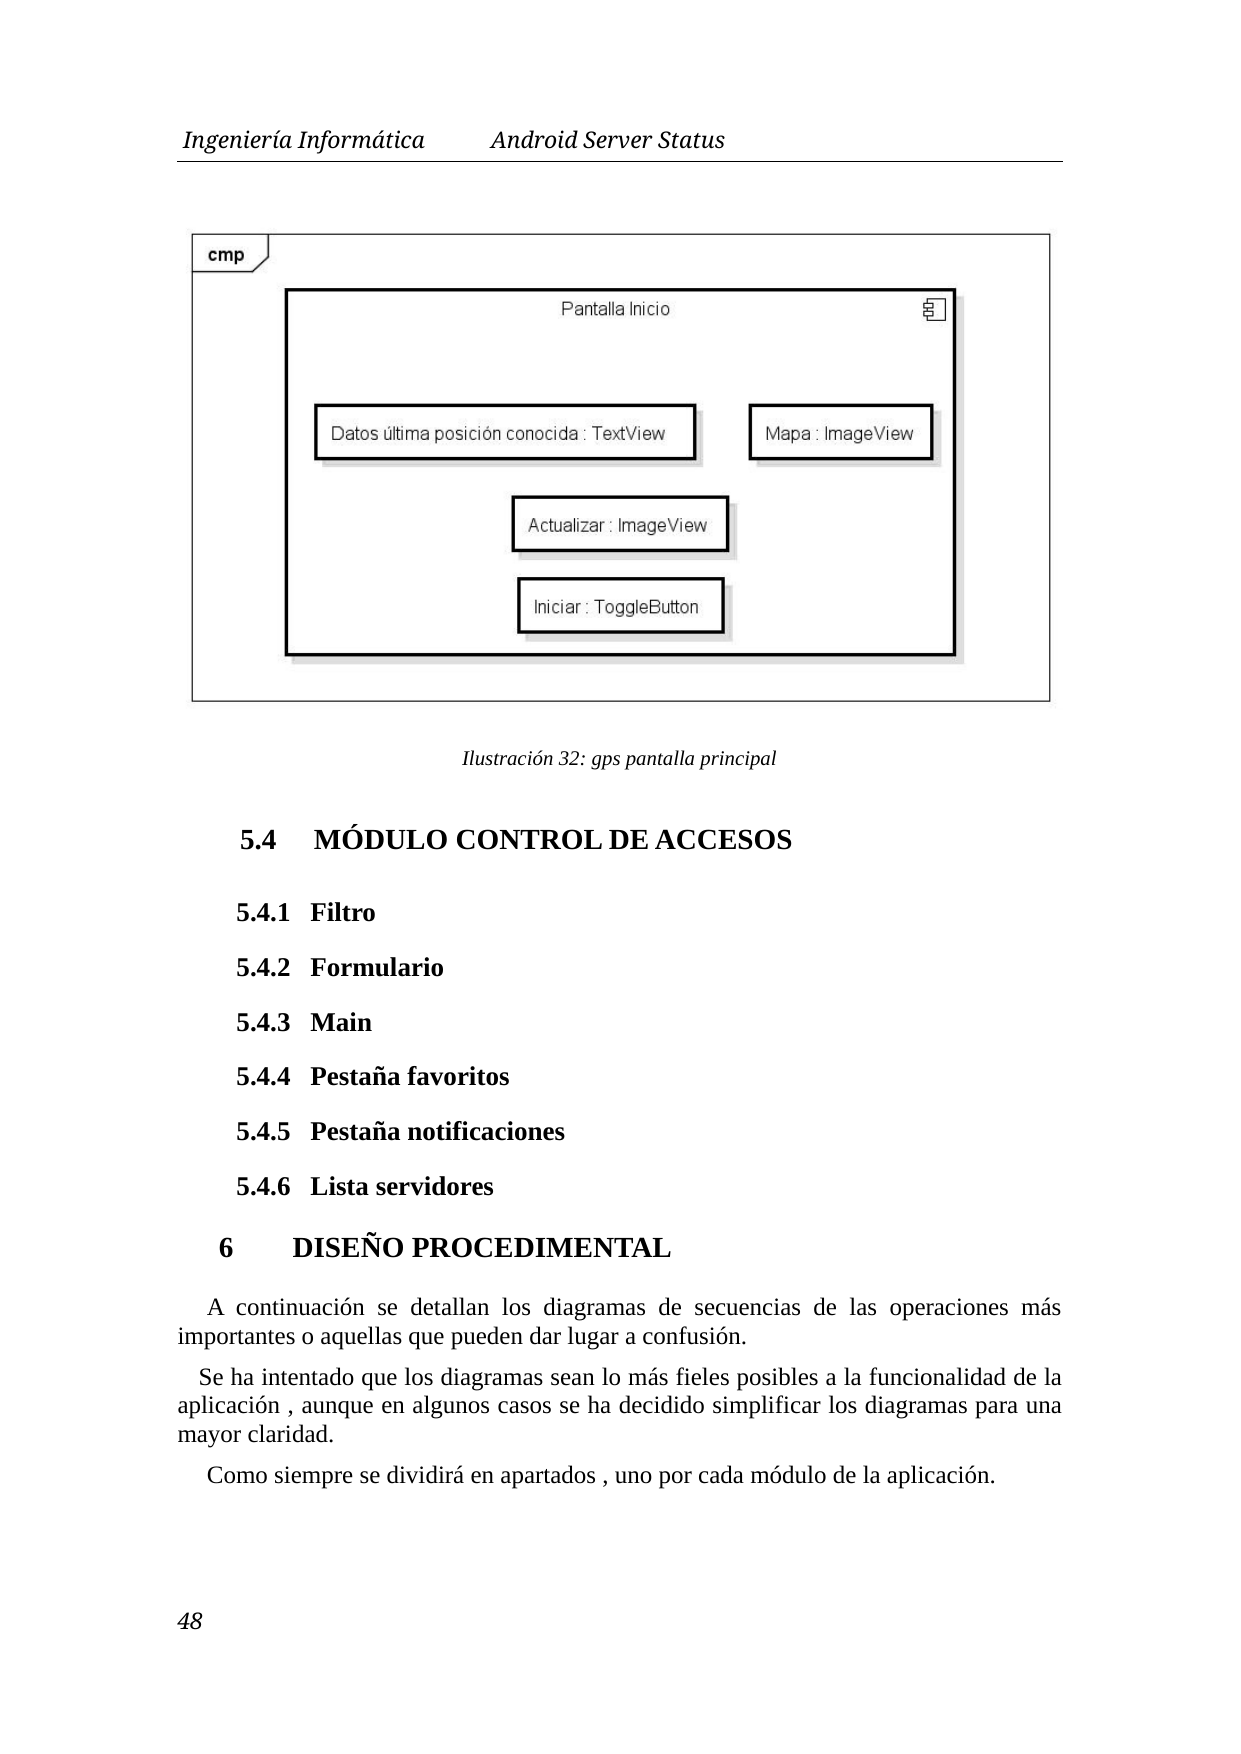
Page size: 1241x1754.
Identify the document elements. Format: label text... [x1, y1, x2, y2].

text A continuación se detallan los diagramas de secuencias de las operaciones más importantes o aquellas que pueden dar lugar a confusión. [177, 1292, 1063, 1350]
picture [177, 219, 1064, 746]
text Ilustración 32: gps pantalla principal [177, 746, 1063, 770]
subtitle Formulario [236, 951, 1004, 982]
subtitle Filtro [236, 896, 1004, 927]
subtitle Lista servidores [236, 1170, 1004, 1201]
text Como siempre se dividirá en apartados , uno por cada módulo de la aplicación. [177, 1460, 1063, 1488]
text Se ha intentado que los diagramas sean lo más fieles posibles a la funcionalidad de la aplicación , aunque en algunos casos se ha decidido simplificar los diagramas para una mayor claridad. [177, 1362, 1063, 1448]
subtitle Main [236, 1006, 1004, 1037]
subtitle Pestaña favoritos [236, 1060, 1004, 1091]
subtitle Módulo control de accesos [240, 822, 1063, 856]
subtitle Pestaña notificaciones [236, 1115, 1004, 1146]
subtitle Diseño procedimental [218, 1230, 1063, 1264]
